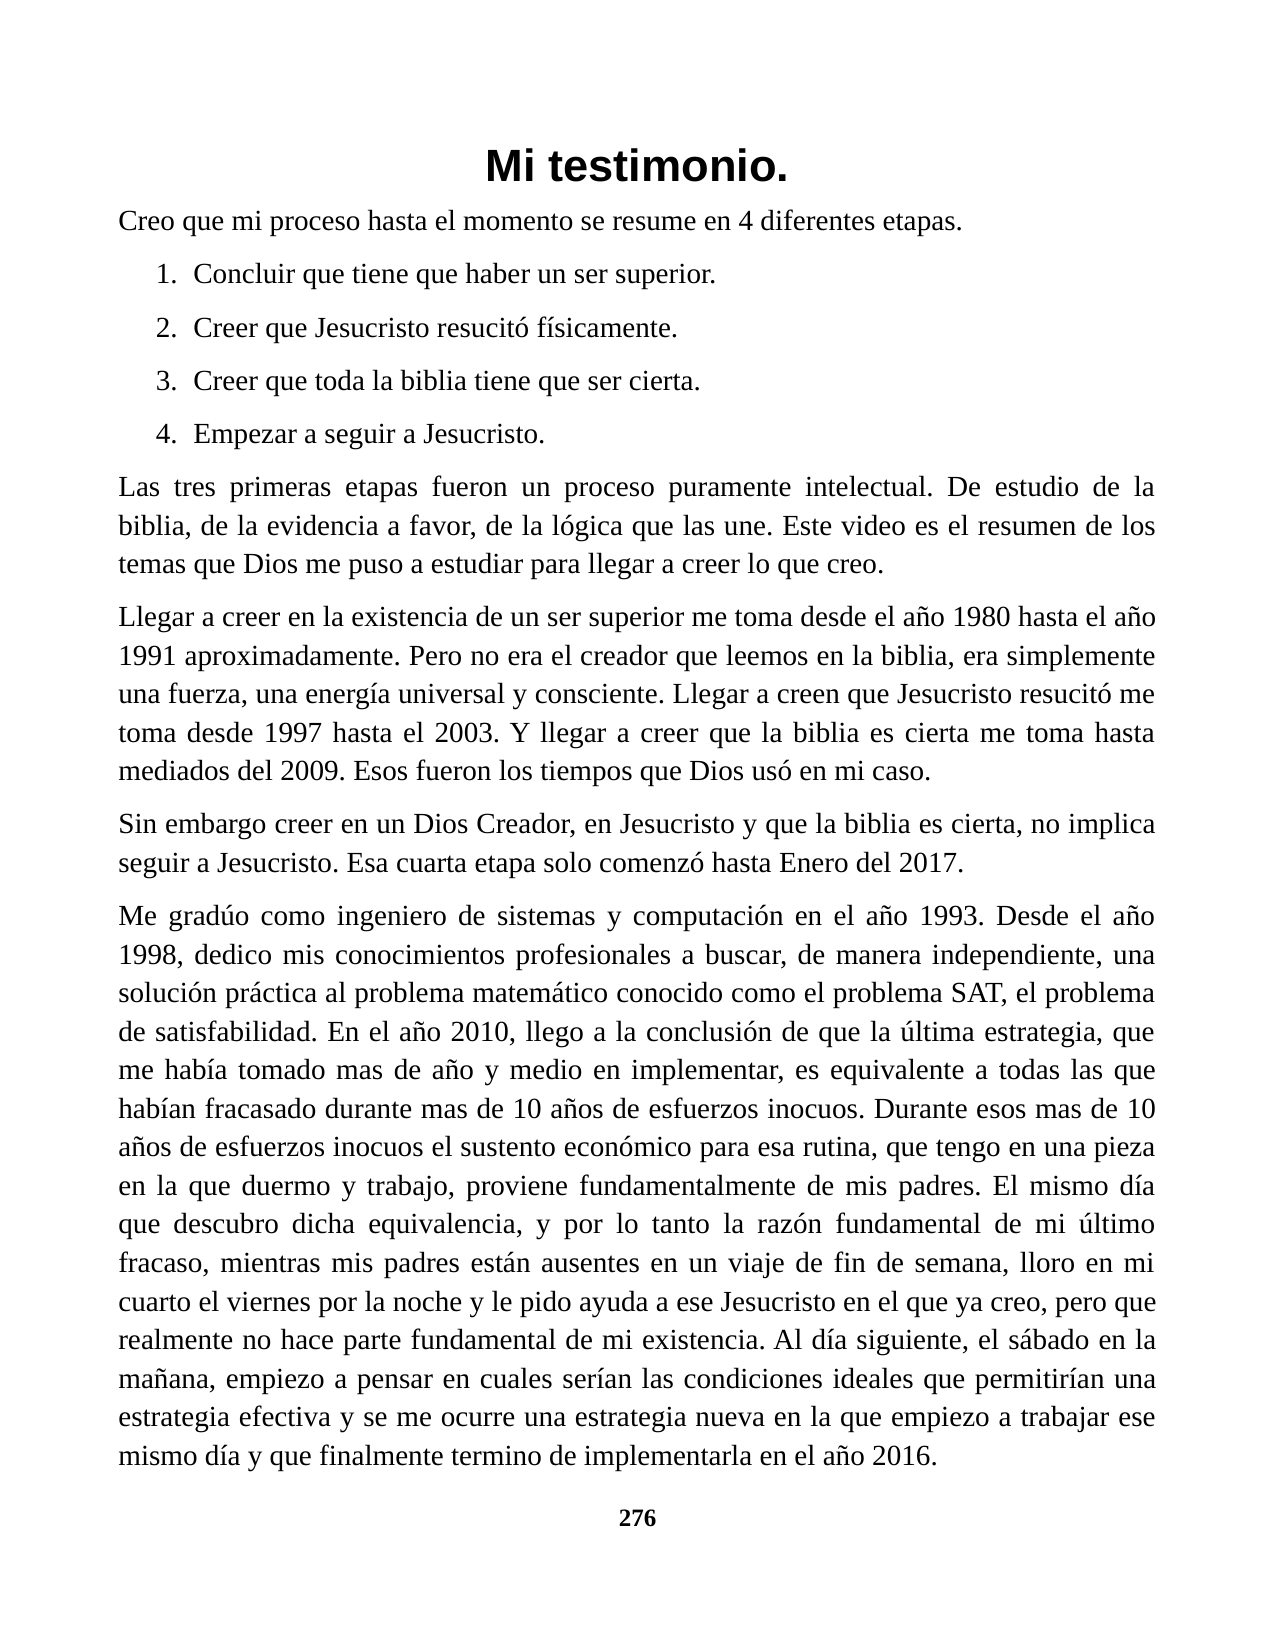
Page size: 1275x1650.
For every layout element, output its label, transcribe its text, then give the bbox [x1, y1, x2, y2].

text Las tres primeras etapas fueron un proceso puramente intelectual. De estudio de la biblia, de la evidencia a favor, de la lógica que las une. Este video es el resumen de los temas que Dios me puso a estudiar para llegar a creer lo que creo. [118, 469, 1157, 580]
text Me gradúo como ingeniero de sistemas y computación en el año 1993. Desde el año 1998, dedico mis conocimientos profesionales a buscar, de manera independiente, una solución práctica al problema matemático conocido como el problema SAT, el problema de satisfabilidad. En el año 2010, llego a la conclusión de que la última estrategia, que me había tomado mas de año y medio en implementar, es equivalente a todas las que habían fracasado durante mas de 10 años de esfuerzos inocuos. Durante esos mas de 10 años de esfuerzos inocuos el sustento económico para esa rutina, que tengo en una pieza en la que duermo y trabajo, proviene fundamentalmente de mis padres. El mismo día que descubro dicha equivalencia, y por lo tanto la razón fundamental de mi último fracaso, mientras mis padres están ausentes en un viaje de fin de semana, lloro en mi cuarto el viernes por la noche y le pido ayuda a ese Jesucristo en el que ya creo, pero que realmente no hace parte fundamental de mi existencia. Al día siguiente, el sábado en la mañana, empiezo a pensar en cuales serían las condiciones ideales que permitirían una estrategia efectiva y se me ocurre una estrategia nueva en la que empiezo a trabajar ese mismo día y que finalmente termino de implementarla en el año 2016. [118, 898, 1157, 1471]
subtitle Mi testimonio. [118, 139, 1157, 191]
list Concluir que tiene que haber un ser superior. [156, 257, 1157, 290]
list Empezar a seguir a Jesucristo. [156, 416, 1157, 449]
text Creo que mi proceso hasta el momento se resume en 4 diferentes etapas. [118, 203, 1157, 237]
list Creer que Jesucristo resucitó físicamente. [156, 310, 1157, 343]
text Llegar a creer en la existencia de un ser superior me toma desde el año 1980 hasta el año 1991 aproximadamente. Pero no era el creador que leemos en la biblia, era simplemente una fuerza, una energía universal y consciente. Llegar a creen que Jesucristo resucitó me toma desde 1997 hasta el 2003. Y llegar a creer que la biblia es cierta me toma hasta mediados del 2009. Esos fueron los tiempos que Dios usó en mi caso. [118, 599, 1157, 787]
text Sin embargo creer en un Dios Creador, en Jesucristo y que la biblia es cierta, no implica seguir a Jesucristo. Esa cuarta etapa solo comenzó hasta Enero del 2017. [118, 807, 1157, 879]
list Creer que toda la biblia tiene que ser cierta. [156, 363, 1157, 396]
